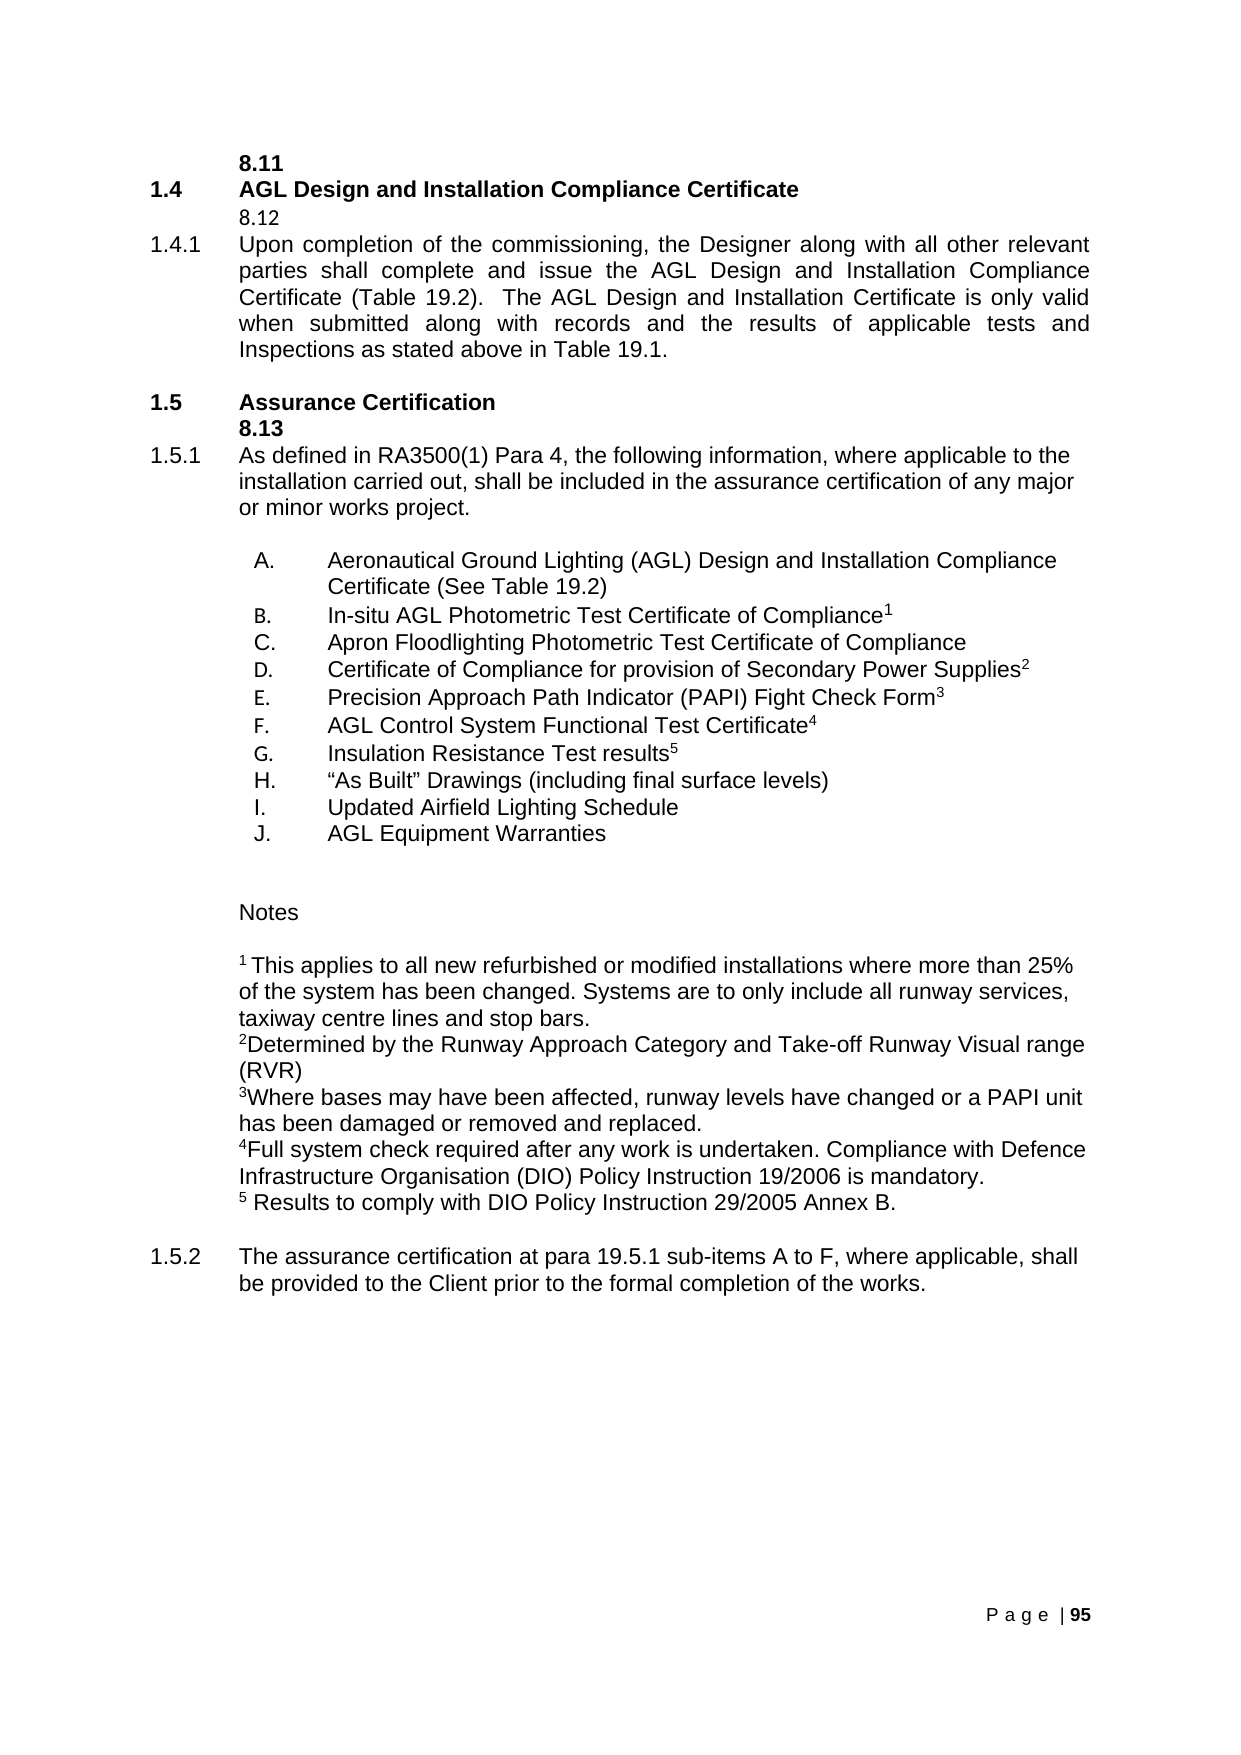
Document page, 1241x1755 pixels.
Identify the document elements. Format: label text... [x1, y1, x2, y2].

list Notes [239, 899, 1091, 925]
list Certificate of Compliance for provision of Secondary Power Supplies2 [253, 655, 1091, 683]
list AGL Equipment Warranties [253, 820, 1091, 846]
list The assurance certification at para 19.5.1 sub-items A to F, where applicable, shall be provided to the Client prior to the formal completion of the works. [150, 1243, 1091, 1296]
list 1 This applies to all new refurbished or modified installations where more than 25% of the system has been changed. Systems are to only include all runway services, taxiway centre lines and stop bars. [239, 952, 1091, 1031]
list Upon completion of the commissioning, the Designer along with all other relevant parties shall complete and issue the AGL Design and Installation Compliance Certificate (Table 19.2). The AGL Design and Installation Certificate is only valid when submitted along with records and the results of applicable tests and Inspections as stated above in Table 19.1. [150, 231, 1091, 362]
list Updated Airfield Lighting Schedule [253, 794, 1091, 820]
subtitle AGL Design and Installation Compliance Certificate [150, 176, 1091, 203]
list AGL Control System Functional Test Certificate4 [253, 711, 1091, 739]
list As defined in RA3500(1) Para 4, the following information, where applicable to the installation carried out, shall be included in the assurance certification of any major or minor works project. [150, 442, 1091, 521]
list Insulation Resistance Test results5 [253, 739, 1091, 767]
list 3Where bases may have been affected, runway levels have changed or a PAPI unit has been damaged or removed and replaced. [239, 1083, 1091, 1136]
list Precision Approach Path Indicator (PAPI) Fight Check Form3 [253, 683, 1091, 711]
list Aeronautical Ground Lighting (AGL) Design and Installation Compliance Certificate (See Table 19.2) [253, 547, 1091, 600]
list 5 Results to comply with DIO Policy Instruction 29/2005 Annex B. [239, 1189, 1091, 1243]
list Apron Floodlighting Photometric Test Certificate of Compliance [253, 629, 1091, 655]
subtitle Assurance Certification [150, 389, 1091, 415]
list “As Built” Drawings (including final surface levels) [253, 767, 1091, 794]
list In-situ AGL Photometric Test Certificate of Compliance1 [253, 600, 1091, 629]
list 2Determined by the Runway Approach Category and Take-off Runway Visual range (RVR) [239, 1031, 1091, 1083]
list 4Full system check required after any work is undertaken. Compliance with Defence Infrastructure Organisation (DIO) Policy Instruction 19/2006 is mandatory. [239, 1136, 1091, 1189]
